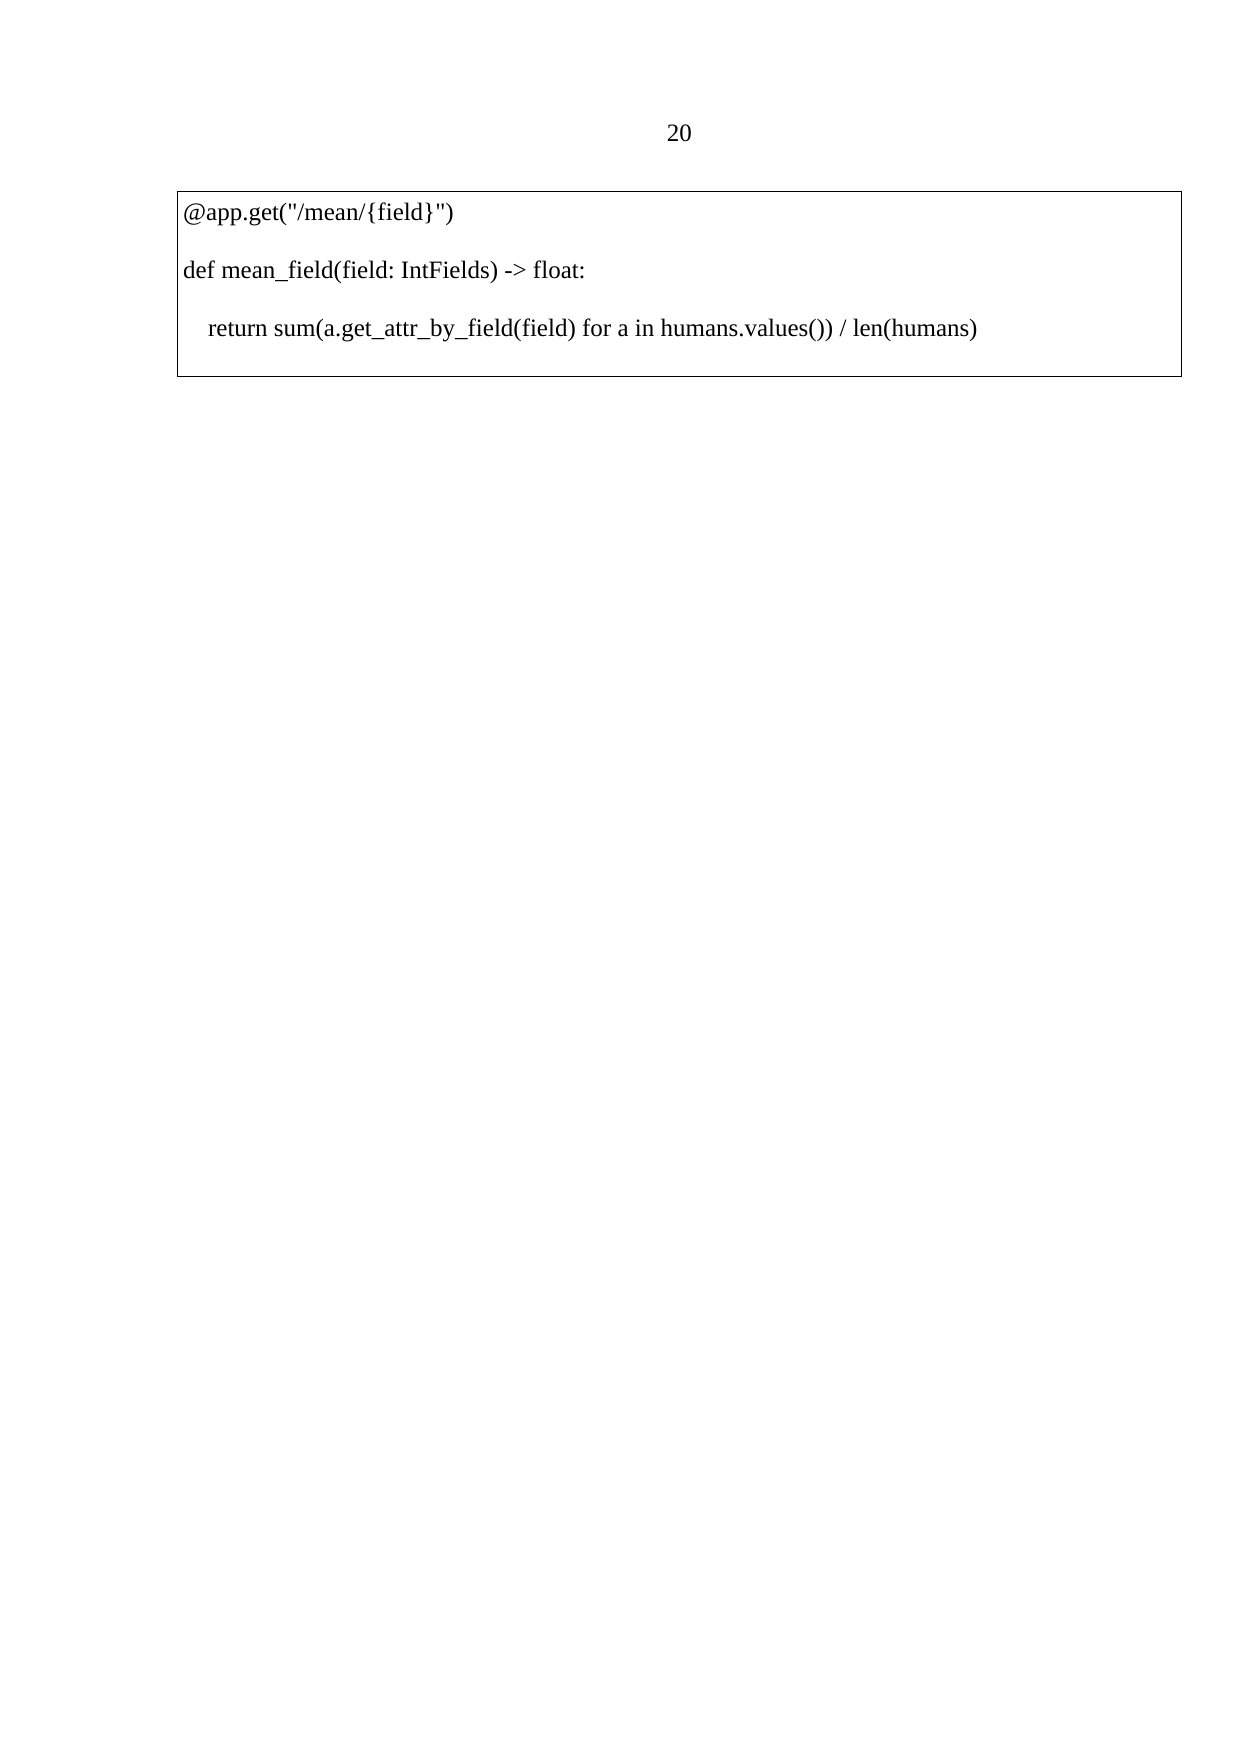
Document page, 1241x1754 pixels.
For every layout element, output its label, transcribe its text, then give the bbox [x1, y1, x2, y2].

table_header @app.get("/mean/{field}") def mean_field(field: IntFields) -> float: return sum(a.get_attr_by_field(field) for a in humans.values()) / len(humans) [178, 192, 1181, 376]
